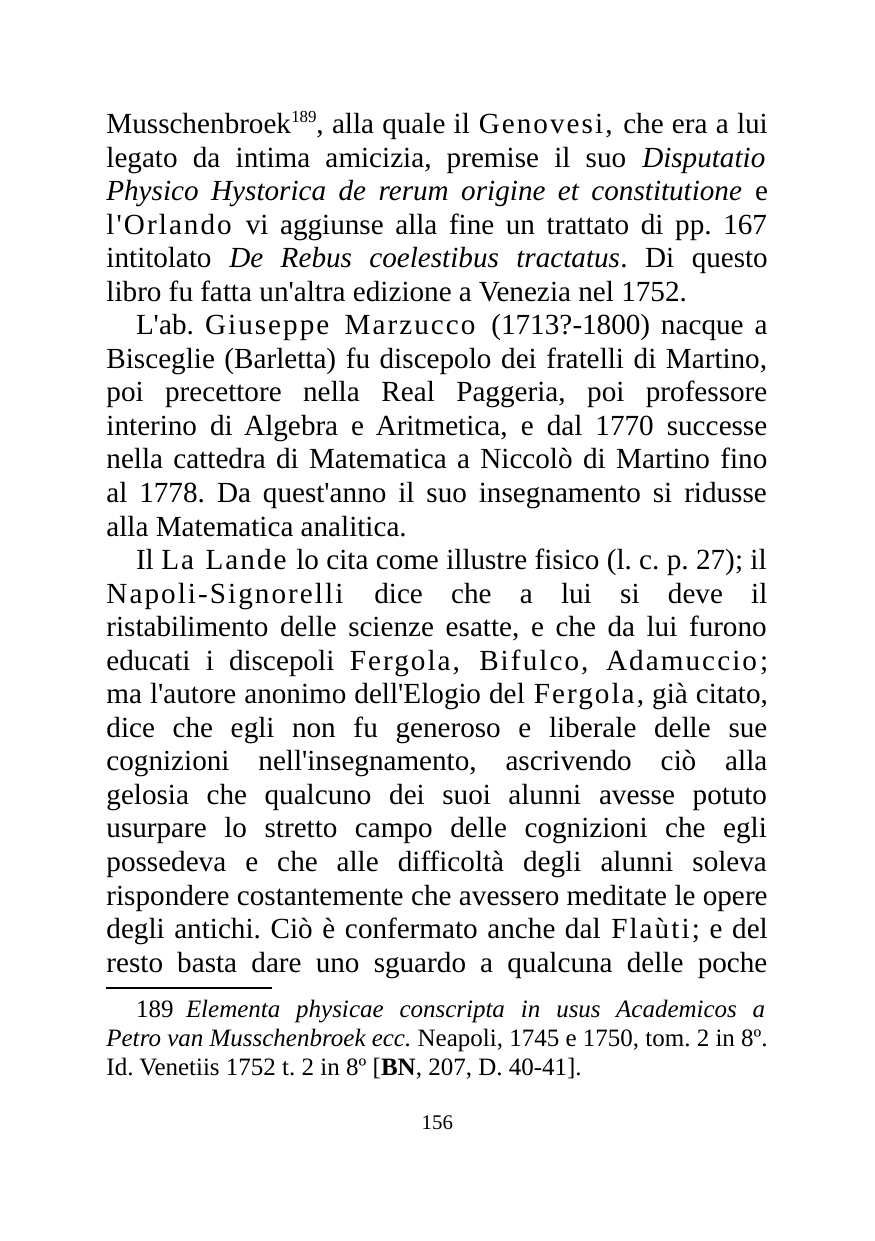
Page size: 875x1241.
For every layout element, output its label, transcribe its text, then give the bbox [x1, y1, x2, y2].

text L'ab. Giuseppe Marzucco (1713?-1800) nacque a Bisceglie (Barletta) fu discepolo dei fratelli di Martino, poi precettore nella Real Paggeria, poi professore interino di Algebra e Aritmetica, e dal 1770 successe nella cattedra di Matematica a Niccolò di Martino fino al 1778. Da quest'anno il suo insegnamento si ridusse alla Matematica analitica. [106, 307, 768, 542]
text Elementa physicae conscripta in usus Academicos a Petro van Musschenbroek ecc. Neapoli, 1745 e 1750, tom. 2 in 8º. Id. Venetiis 1752 t. 2 in 8º [BN, 207, D. 40-41]. [106, 994, 768, 1080]
text Musschenbroek, alla quale il Genovesi, che era a lui legato da intima amicizia, premise il suo Disputatio Physico Hystorica de rerum origine et constitutione e l'Orlando vi aggiunse alla fine un trattato di pp. 167 intitolato De Rebus coelestibus tractatus. Di questo libro fu fatta un'altra edizione a Venezia nel 1752. [106, 106, 768, 307]
text Il La Lande lo cita come illustre fisico (l. c. p. 27); il Napoli-Signorelli dice che a lui si deve il ristabilimento delle scienze esatte, e che da lui furono educati i discepoli Fergola, Bifulco, Adamuccio; ma l'autore anonimo dell'Elogio del Fergola, già citato, dice che egli non fu generoso e liberale delle sue cognizioni nell'insegnamento, ascrivendo ciò alla gelosia che qualcuno dei suoi alunni avesse potuto usurpare lo stretto campo delle cognizioni che egli possedeva e che alle difficoltà degli alunni soleva rispondere costantemente che avessero meditate le opere degli antichi. Ciò è confermato anche dal Flaùti; e del resto basta dare uno sguardo a qualcuna delle poche [106, 542, 768, 978]
